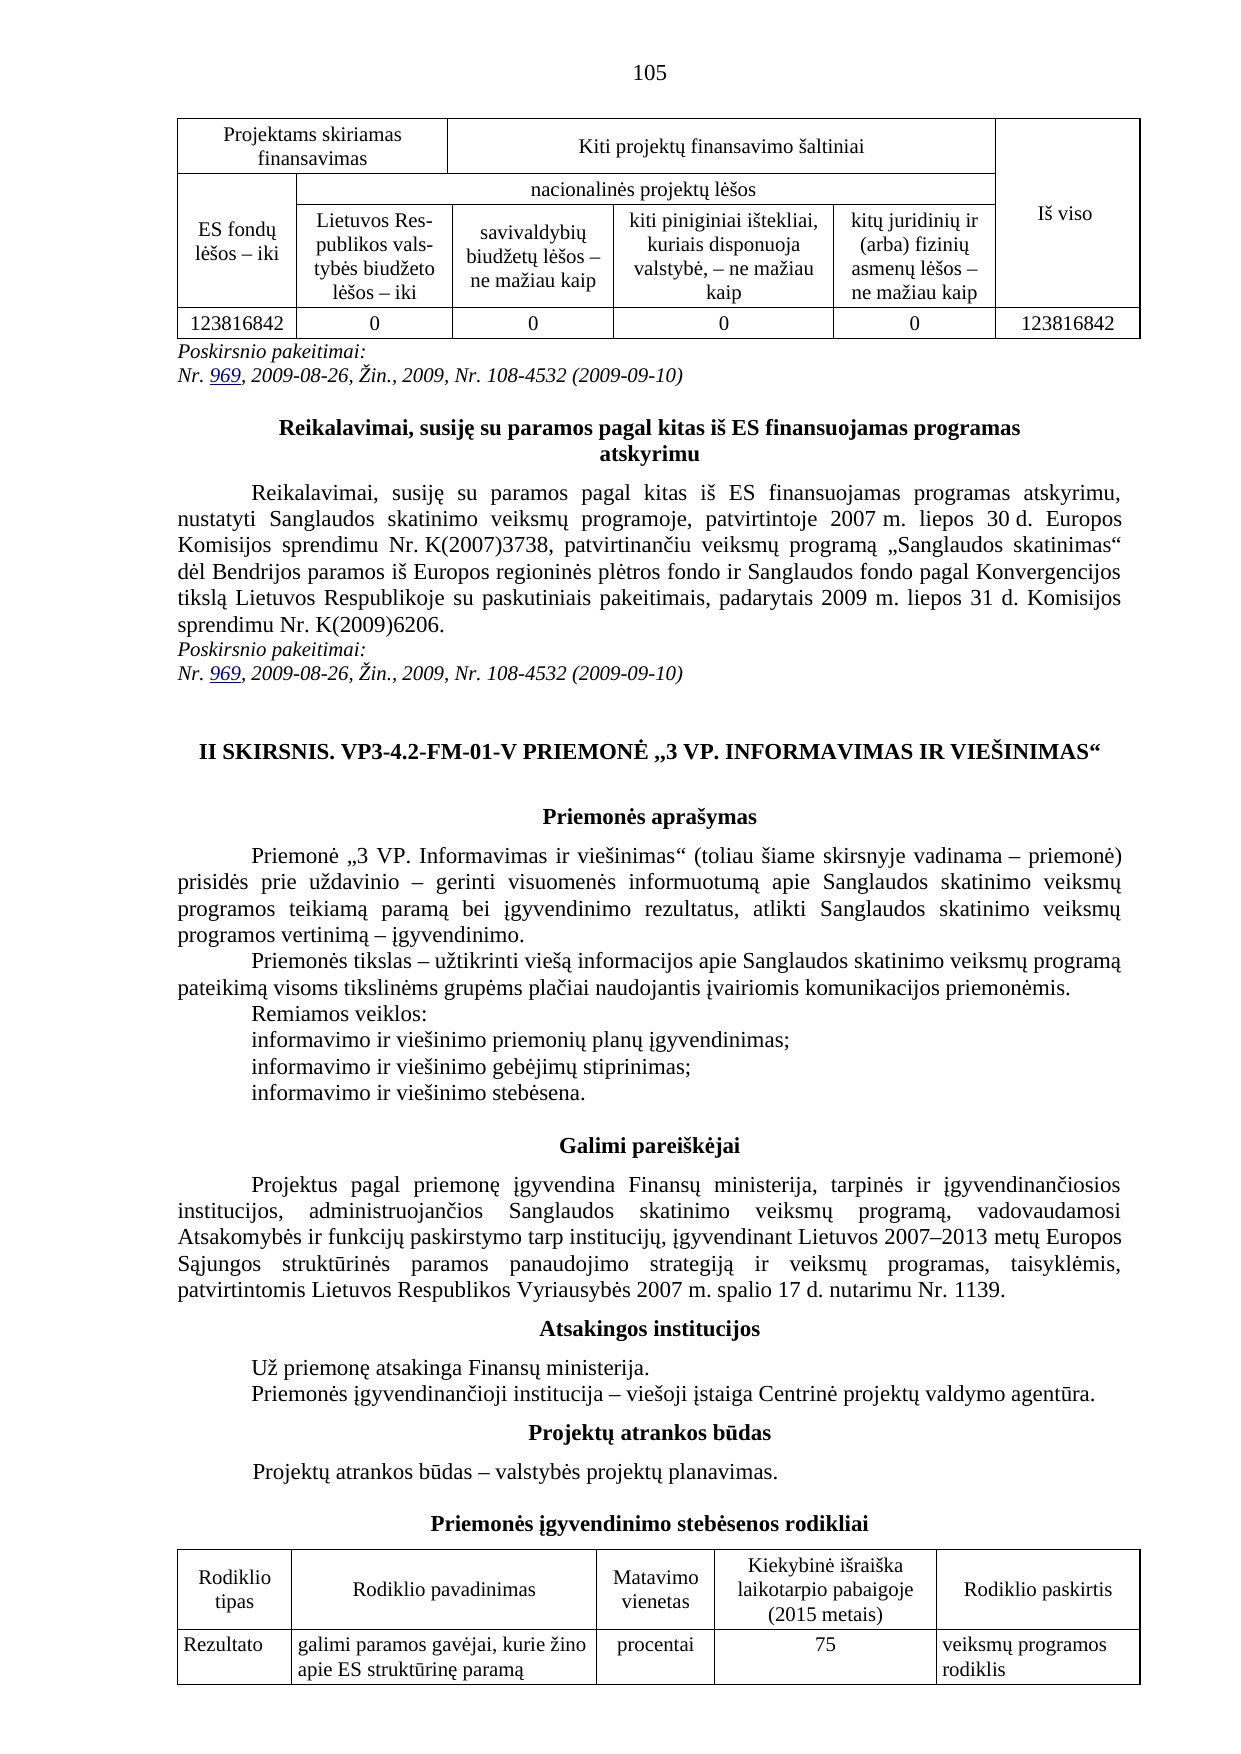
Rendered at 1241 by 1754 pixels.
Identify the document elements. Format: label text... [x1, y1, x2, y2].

table_cell savivaldybių biudžetų lėšos – ne mažiau kaip [453, 205, 613, 307]
table_cell galimi paramos gavėjai, kurie žino apie ES struktūrinę paramą [292, 1630, 596, 1683]
text Nr. 969, 2009-08-26, Žin., 2009, Nr. 108-4532 (2009-09-10) [177, 661, 1122, 685]
table_cell 0 [453, 308, 613, 338]
table_cell kitų juridinių ir (arba) fizinių asmenų lėšos – ne mažiau kaip [834, 205, 995, 307]
text Remiamos veiklos: [177, 1000, 1122, 1026]
table_header Kiekybinė išraiška laikotarpio pabaigoje (2015 metais) [715, 1550, 936, 1628]
text Priemonės įgyvendinimo stebėsenos rodikliai [177, 1511, 1122, 1537]
table_cell 0 [297, 308, 452, 338]
text Galimi pareiškėjai [177, 1132, 1122, 1158]
table_cell Lietuvos Res­publikos vals­tybės biudžeto lėšos – iki [297, 205, 452, 307]
text Projektus pagal priemonę įgyvendina Finansų ministerija, tarpinės ir įgyvendinančiosios institucijos, administruojančios Sanglaudos skatinimo veiksmų programą, vadovaudamosi Atsakomybės ir funkcijų paskirstymo tarp institucijų, įgyvendinant Lietuvos 2007–2013 metų Europos Sąjungos struktūrinės paramos panaudojimo strategiją ir veiksmų programas, taisyklėmis, patvirtintomis Lietuvos Respublikos Vyriausybės 2007 m. spalio 17 d. nutarimu Nr. 1139. [177, 1171, 1122, 1302]
table_header Iš viso [996, 119, 1139, 307]
table_cell 123816842 [996, 308, 1139, 338]
table_cell Rezultato [178, 1630, 291, 1683]
text Nr. 969, 2009-08-26, Žin., 2009, Nr. 108-4532 (2009-09-10) [177, 363, 1122, 387]
text Reikalavimai, susiję su paramos pagal kitas iš ES finansuojamas programas atskyrimu, nustatyti Sanglaudos skatinimo veiksmų programoje, patvirtintoje 2007 m. liepos 30 d. Europos Komisijos sprendimu Nr. K(2007)3738, patvirtinančiu veiksmų programą „Sanglaudos skatinimas“ dėl Bendrijos paramos iš Europos regioninės plėtros fondo ir Sanglaudos fondo pagal Konvergencijos tikslą Lietuvos Respublikoje su paskutiniais pakeitimais, padarytais 2009 m. liepos 31 d. Komisijos sprendimu Nr. K(2009)6206. [177, 479, 1122, 637]
text informavimo ir viešinimo priemonių planų įgyvendinimas; [177, 1026, 1122, 1053]
text informavimo ir viešinimo gebėjimų stiprinimas; [177, 1053, 1122, 1079]
text Projektų atrankos būdas – valstybės projektų planavimas. [177, 1458, 1122, 1484]
table_header Matavimo vienetas [597, 1550, 714, 1628]
text informavimo ir viešinimo stebėsena. [177, 1079, 1122, 1105]
table_cell nacionalinės projektų lėšos [297, 174, 995, 204]
table_header Projektams skiriamas finansavimas [178, 119, 447, 173]
text Už priemonę atsakinga Finansų ministerija. [177, 1354, 1122, 1380]
text Priemonės aprašymas [177, 803, 1122, 829]
table_cell veiksmų programos rodiklis [937, 1630, 1139, 1683]
table_cell procentai [597, 1630, 714, 1683]
text Priemonės tikslas – užtikrinti viešą informacijos apie Sanglaudos skatinimo veiksmų programą pateikimą visoms tikslinėms grupėms plačiai naudojantis įvairiomis komunikacijos priemonėmis. [177, 947, 1122, 1000]
table_header Kiti projektų finansavimo šaltiniai [448, 119, 995, 173]
text Poskirsnio pakeitimai: [177, 637, 1122, 661]
table_cell kiti piniginiai ištekliai, kuriais disponuoja valstybė, – ne mažiau kaip [614, 205, 833, 307]
table_cell 75 [715, 1630, 936, 1683]
table_header Rodiklio pavadinimas [292, 1550, 596, 1628]
table_cell 123816842 [178, 308, 296, 338]
text Priemonė „3 VP. Informavimas ir viešinimas“ (toliau šiame skirsnyje vadinama – priemonė) prisidės prie uždavinio – gerinti visuomenės informuotumą apie Sanglaudos skatinimo veiksmų programos teikiamą paramą bei įgyvendinimo rezultatus, atlikti Sanglaudos skatinimo veiksmų programos vertinimą – įgyvendinimo. [177, 842, 1122, 947]
table_header Rodiklio tipas [178, 1550, 291, 1628]
text Poskirsnio pakeitimai: [177, 339, 1122, 363]
text Projektų atrankos būdas [177, 1419, 1122, 1445]
table_cell 0 [614, 308, 833, 338]
text Priemonės įgyvendinančioji institucija – viešoji įstaiga Centrinė projektų valdymo agentūra. [177, 1380, 1122, 1406]
text Reikalavimai, susiję su paramos pagal kitas iš ES finansuojamas programas atskyrimu [177, 414, 1122, 466]
subtitle II SKIRSNIS. VP3-4.2-FM-01-V PRIEMONĖ ,,3 VP. Informavimas ir viešinimas“ [177, 738, 1122, 764]
table_cell ES fondų lėšos – iki [178, 174, 296, 307]
text Atsakingos institucijos [177, 1315, 1122, 1341]
table_header Rodiklio paskirtis [937, 1550, 1139, 1628]
table_cell 0 [834, 308, 995, 338]
